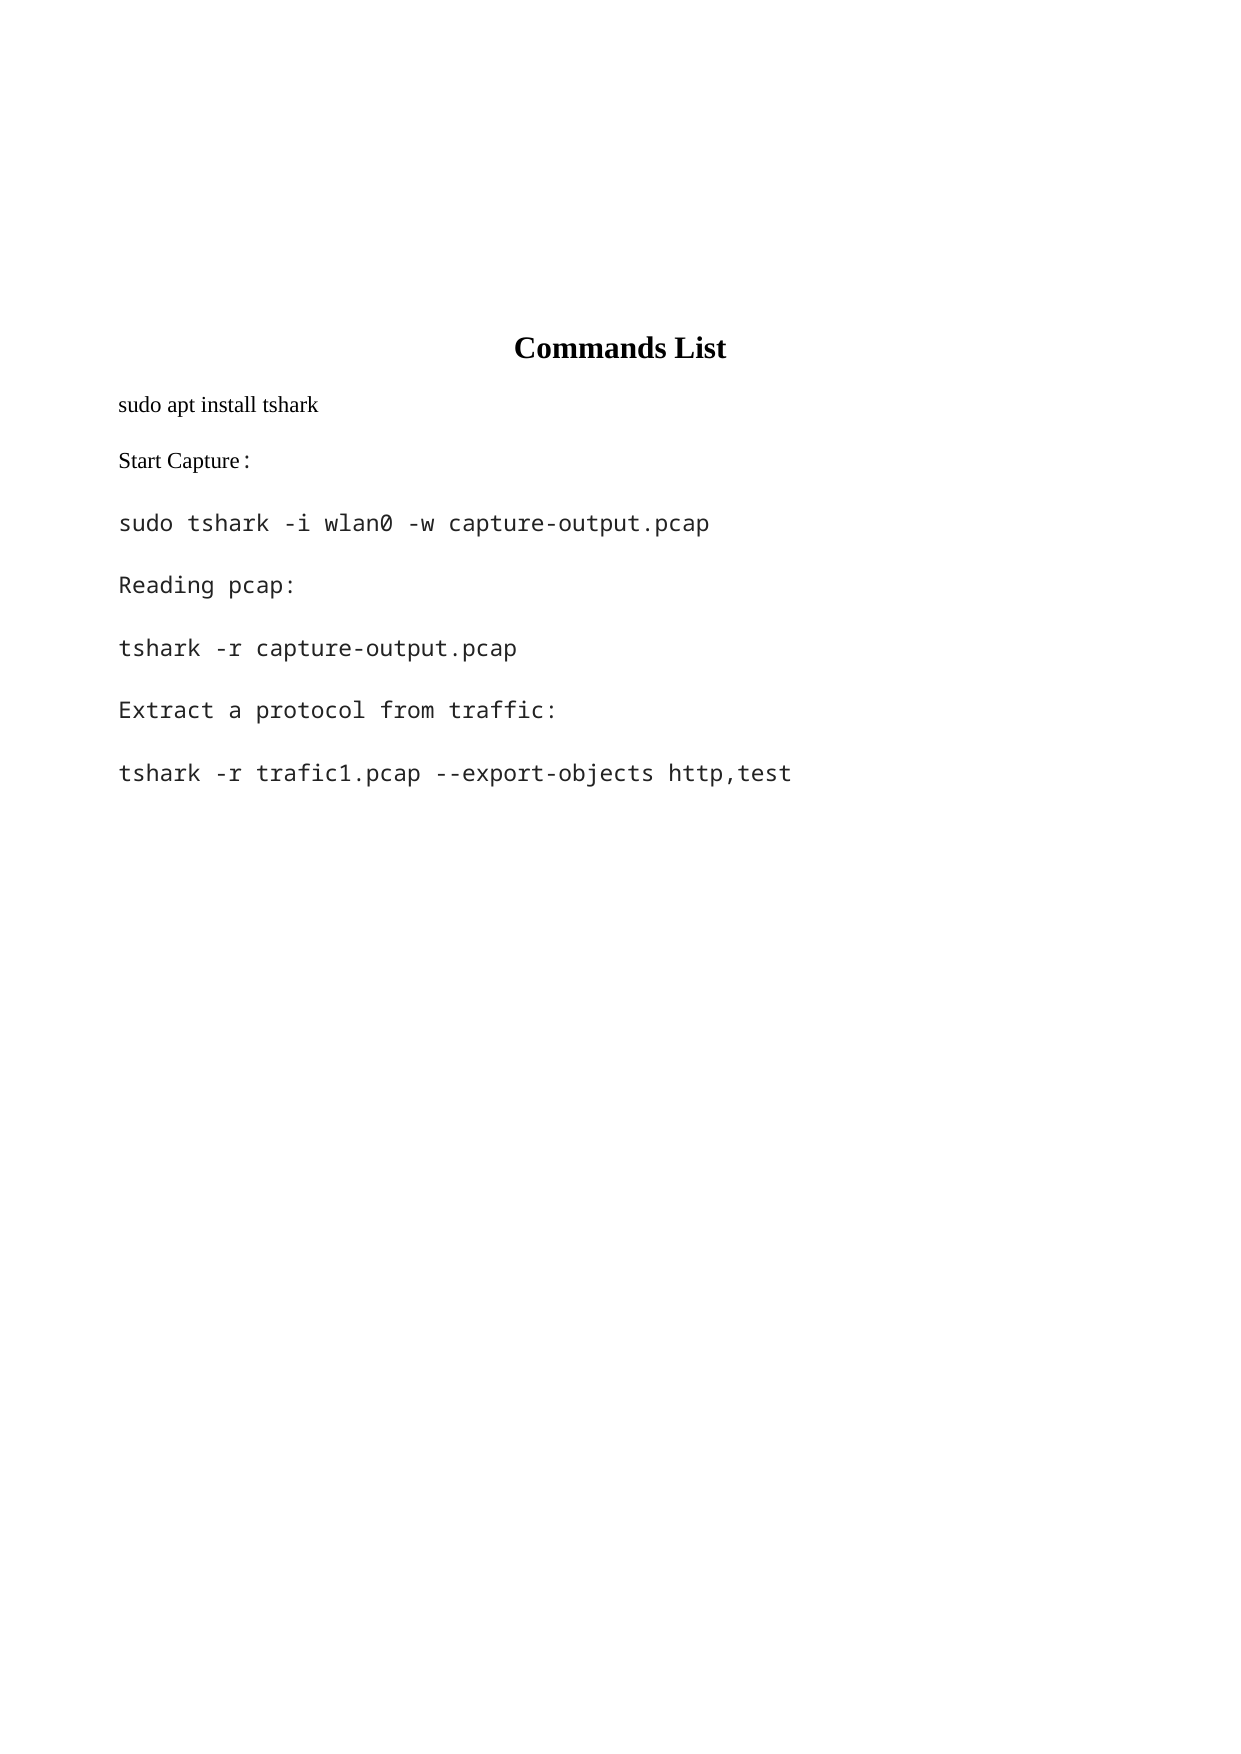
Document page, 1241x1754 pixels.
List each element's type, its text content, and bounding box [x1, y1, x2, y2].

text Start Capture: [118, 444, 1122, 475]
text Commands List [118, 329, 1122, 365]
text tshark -r capture-output.pcap [118, 631, 1122, 663]
text Extract a protocol from traffic: [118, 694, 1122, 725]
text tshark -r trafic1.pcap --export-objects http,test [118, 756, 1122, 788]
text sudo tshark -i wlan0 -w capture-output.pcap [118, 506, 1122, 538]
text Reading pcap: [118, 569, 1122, 600]
text sudo apt install tshark [118, 391, 1122, 418]
